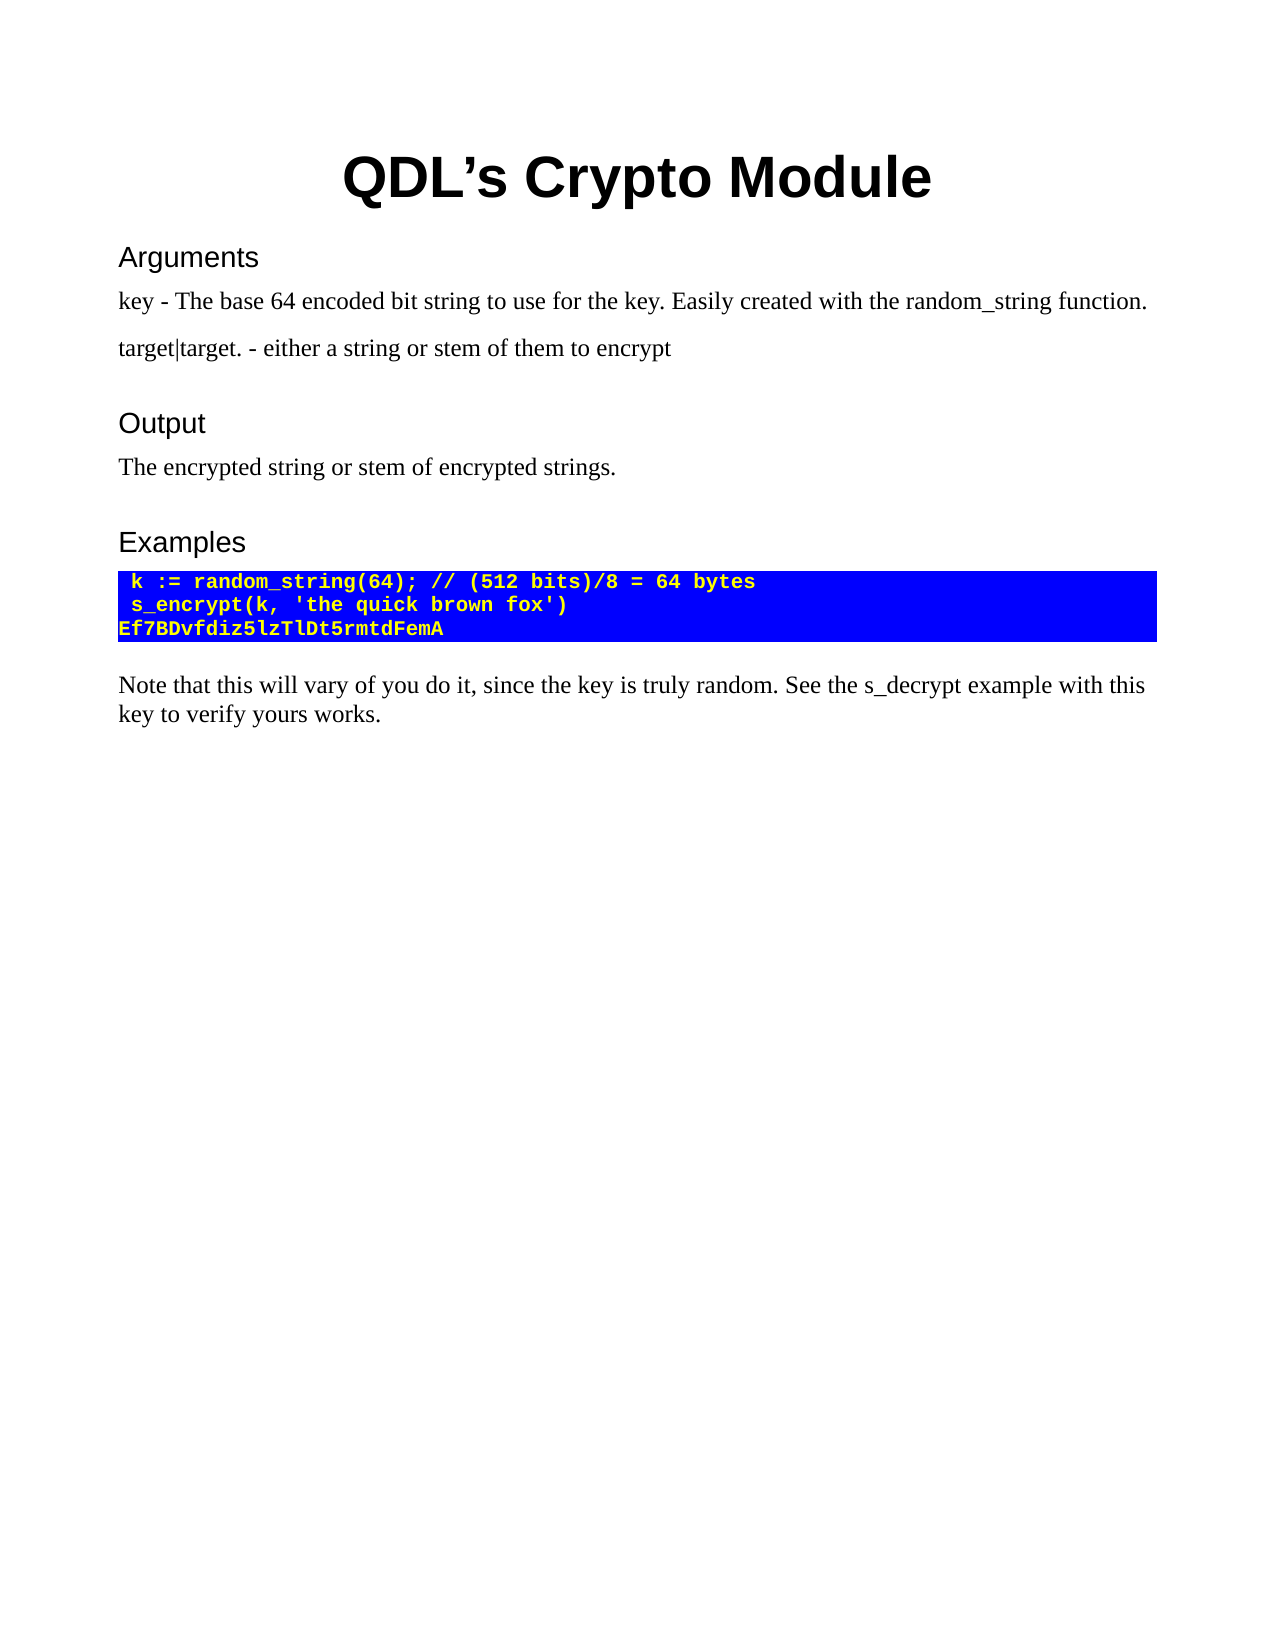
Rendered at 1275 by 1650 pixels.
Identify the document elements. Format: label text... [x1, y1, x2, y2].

text Note that this will vary of you do it, since the key is truly random. See the s_decrypt example with this key to verify yours works. [118, 670, 1157, 728]
text k := random_string(64); // (512 bits)/8 = 64 bytes [118, 571, 1157, 594]
text key - The base 64 encoded bit string to use for the key. Easily created with the random_string function. [118, 286, 1157, 314]
text Ef7BDvfdiz5lzTlDt5rmtdFemA [118, 618, 1157, 642]
subtitle Examples [118, 524, 1157, 558]
text target|target. - either a string or stem of them to encrypt [118, 333, 1157, 362]
subtitle Output [118, 406, 1157, 439]
text The encrypted string or stem of encrypted strings. [118, 452, 1157, 481]
text s_encrypt(k, 'the quick brown fox') [118, 594, 1157, 618]
subtitle Arguments [118, 240, 1157, 273]
